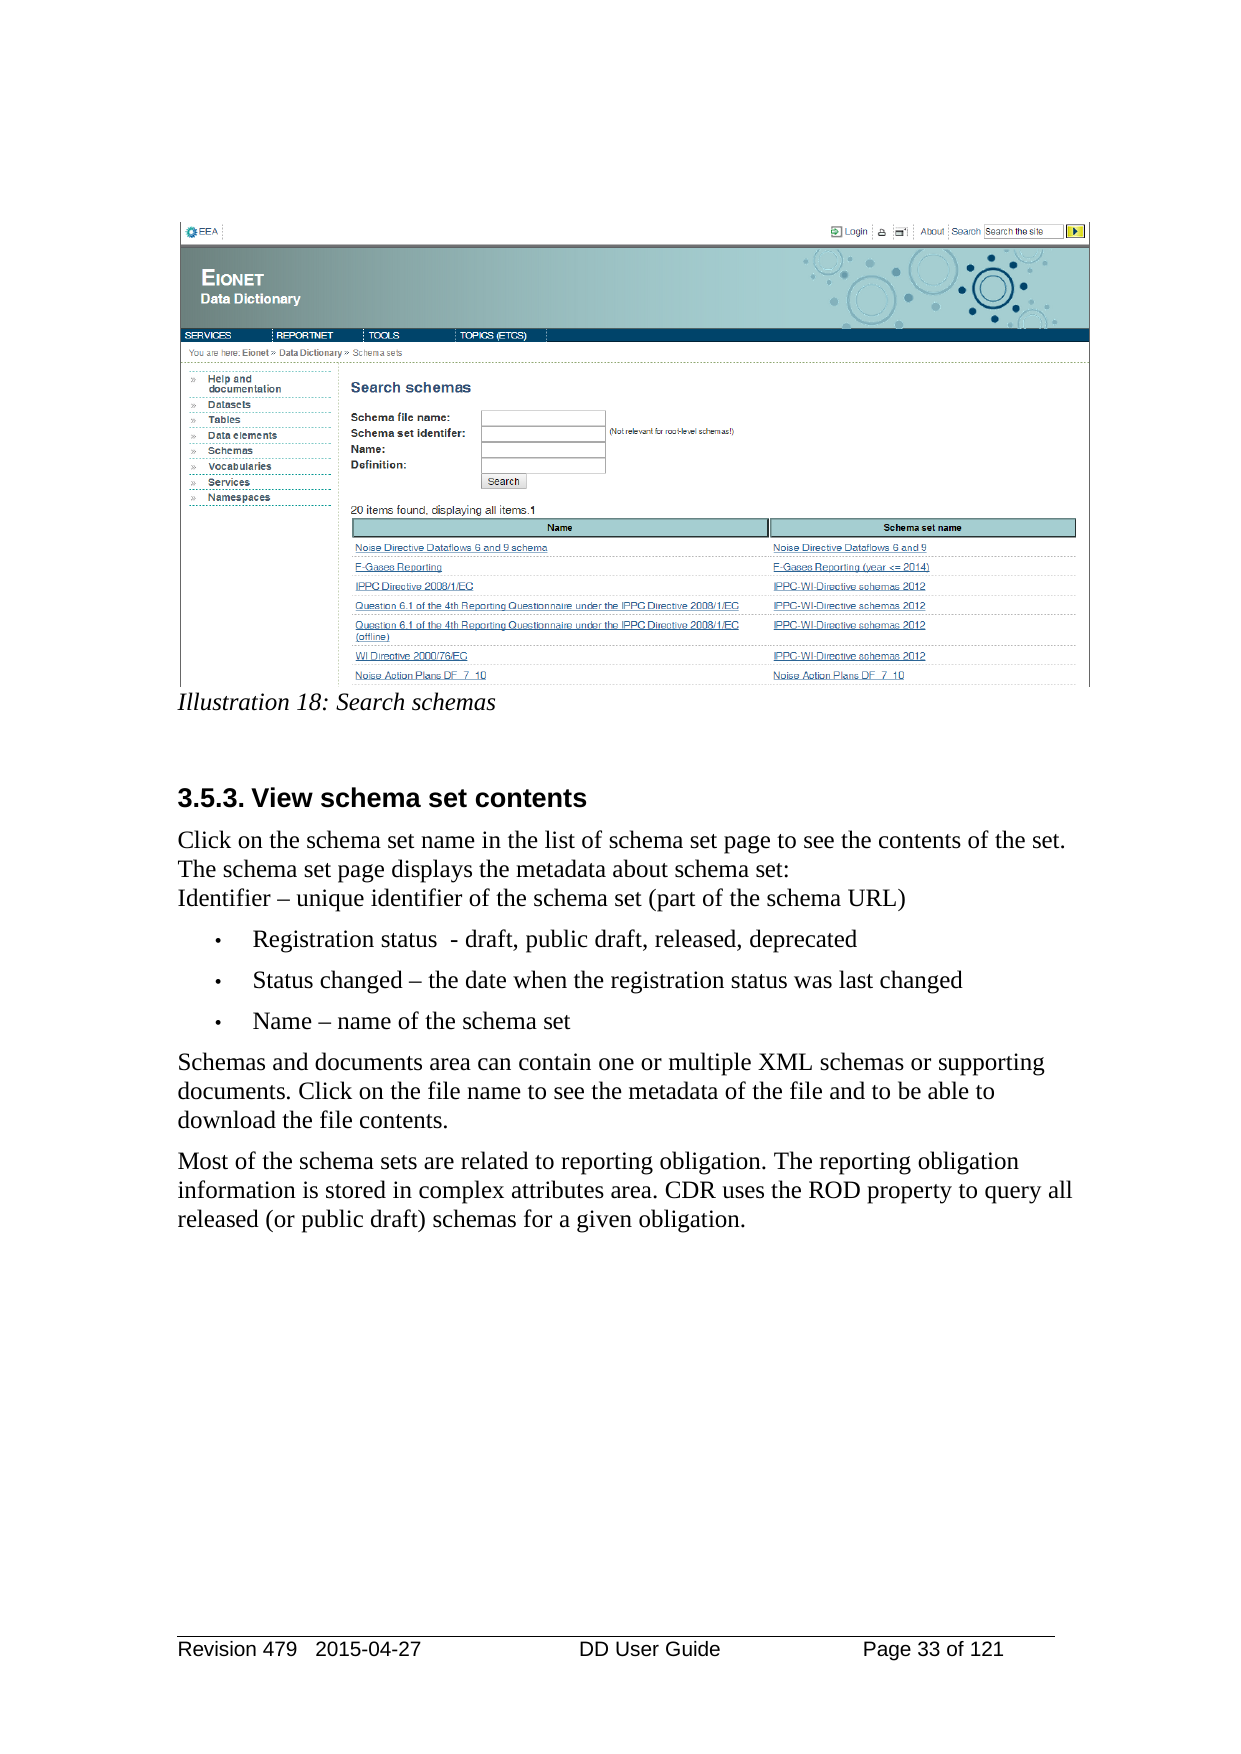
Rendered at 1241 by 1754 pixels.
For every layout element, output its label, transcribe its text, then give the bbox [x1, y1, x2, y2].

subtitle View schema set contents [177, 782, 1092, 813]
list Status changed – the date when the registration status was last changed [215, 965, 1092, 994]
text Most of the schema sets are related to reporting obligation. The reporting obligation information is stored in complex attributes area. CDR uses the ROD property to query all released (or public draft) schemas for a given obligation. [177, 1146, 1092, 1233]
text Schemas and documents area can contain one or multiple XML schemas or supporting documents. Click on the file name to see the metadata of the file and to be able to download the file contents. [177, 1047, 1092, 1134]
text Illustration 18: Search schemas [177, 687, 1092, 716]
picture [177, 222, 1093, 687]
list Name – name of the schema set [215, 1006, 1092, 1035]
list Registration status - draft, public draft, released, deprecated [215, 924, 1092, 953]
text Click on the schema set name in the list of schema set page to see the contents of the set. The schema set page displays the metadata about schema set: Identifier – unique identifier of the schema set (part of the schema URL) [177, 825, 1092, 912]
